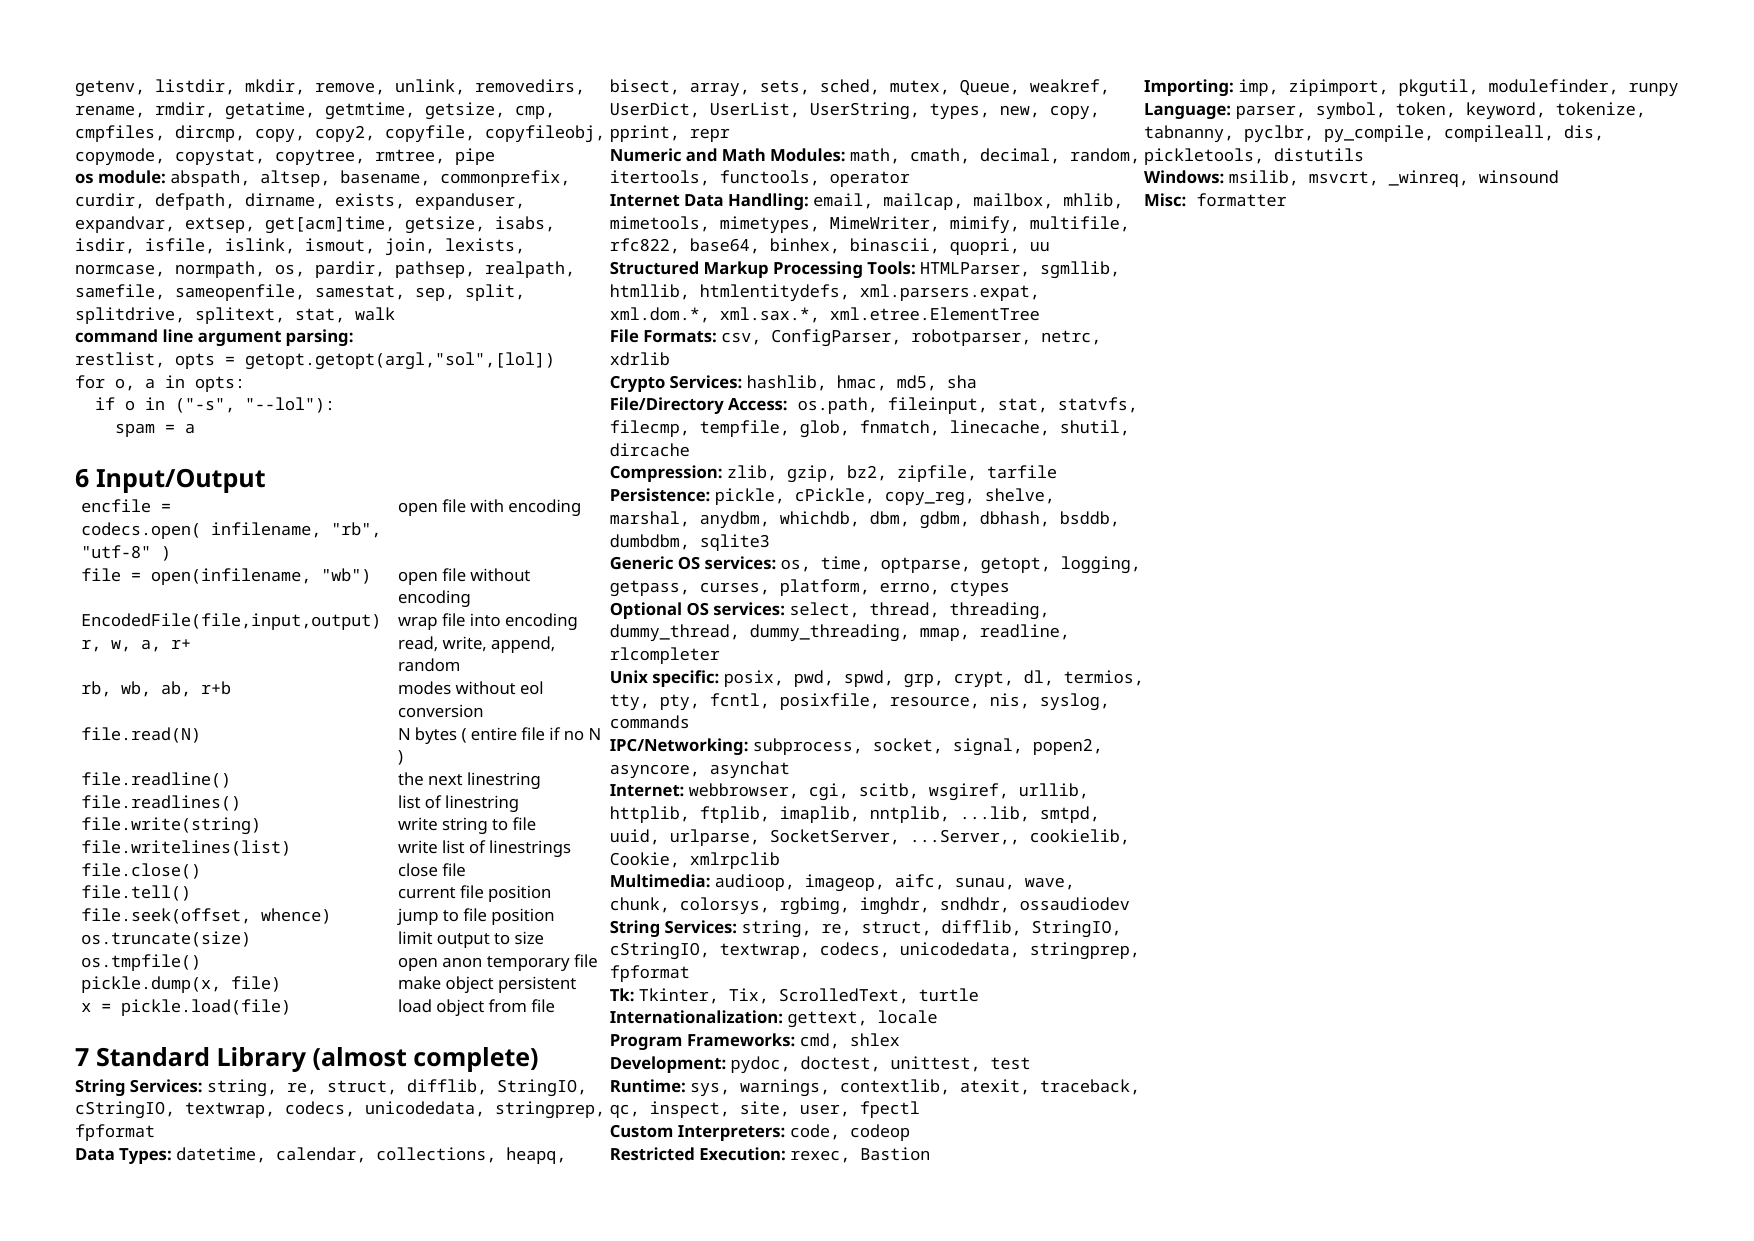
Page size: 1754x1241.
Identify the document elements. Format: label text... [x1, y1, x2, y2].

text 7 Standard Library (almost complete) [75, 1040, 609, 1074]
table_cell write string to file [392, 813, 609, 836]
text Numeric and Math Modules: math, cmath, decimal, random, itertools, functools, operator [609, 143, 1144, 188]
table_cell jump to file position [392, 904, 609, 927]
table_cell open anon temporary file [392, 949, 609, 972]
text if o in ("-s", "--lol"): [75, 393, 609, 416]
table_cell write list of linestrings [392, 836, 609, 858]
table_cell r, w, a, r+ [75, 631, 392, 677]
text getenv, listdir, mkdir, remove, unlink, removedirs, rename, rmdir, getatime, getmtime, getsize, cmp, cmpfiles, dircmp, copy, copy2, copyfile, copyfileobj, copymode, copystat, copytree, rmtree, pipe [75, 75, 609, 166]
table_cell list of linestring [392, 790, 609, 813]
table_cell rb, wb, ab, r+b [75, 677, 392, 722]
table_cell file.tell() [75, 881, 392, 904]
text File Formats: csv, ConfigParser, robotparser, netrc, xdrlib [609, 325, 1144, 370]
text Program Frameworks: cmd, shlex [609, 1029, 1144, 1051]
table_cell os.tmpfile() [75, 949, 392, 972]
table_cell file.close() [75, 859, 392, 881]
text File/Directory Access: os.path, fileinput, stat, statvfs, filecmp, tempfile, glob, fnmatch, linecache, shutil, dircache [609, 393, 1144, 461]
text 6 Input/Output [75, 461, 609, 495]
text Windows: msilib, msvcrt, _winreq, winsound [1144, 166, 1678, 188]
table_cell current file position [392, 881, 609, 904]
text command line argument parsing: [75, 325, 609, 347]
table_cell file.read(N) [75, 722, 392, 768]
table_header open file with encoding [392, 495, 609, 563]
text Internet: webbrowser, cgi, scitb, wsgiref, urllib, httplib, ftplib, imaplib, nntplib, ...lib, smtpd, uuid, urlparse, SocketServer, ...Server,, cookielib, Cookie, xmlrpclib [609, 779, 1144, 870]
text bisect, array, sets, sched, mutex, Queue, weakref, UserDict, UserList, UserString, types, new, copy, pprint, repr [609, 75, 1144, 143]
table_cell file = open(infilename, "wb") [75, 563, 392, 609]
table_cell limit output to size [392, 927, 609, 949]
table_cell file.writelines(list) [75, 836, 392, 858]
table_cell file.readlines() [75, 790, 392, 813]
text Misc: formatter [1144, 188, 1678, 211]
table_cell os.truncate(size) [75, 927, 392, 949]
text Crypto Services: hashlib, hmac, md5, sha [609, 370, 1144, 393]
table_cell wrap file into encoding [392, 609, 609, 631]
text Importing: imp, zipimport, pkgutil, modulefinder, runpy [1144, 75, 1678, 98]
text Runtime: sys, warnings, contextlib, atexit, traceback, qc, inspect, site, user, fpectl [609, 1074, 1144, 1119]
table_cell N bytes ( entire file if no N ) [392, 722, 609, 768]
text Language: parser, symbol, token, keyword, tokenize, tabnanny, pyclbr, py_compile, compileall, dis, pickletools, distutils [1144, 98, 1678, 166]
text IPC/Networking: subprocess, socket, signal, popen2, asyncore, asynchat [609, 733, 1144, 779]
text spam = a [75, 416, 609, 438]
text Tk: Tkinter, Tix, ScrolledText, turtle [609, 983, 1144, 1006]
text Development: pydoc, doctest, unittest, test [609, 1051, 1144, 1074]
text Data Types: datetime, calendar, collections, heapq, [75, 1142, 609, 1165]
text Restricted Execution: rexec, Bastion [609, 1142, 1144, 1165]
table_cell read, write, append, random [392, 631, 609, 677]
text Multimedia: audioop, imageop, aifc, sunau, wave, chunk, colorsys, rgbimg, imghdr, sndhdr, ossaudiodev [609, 870, 1144, 915]
text Unix specific: posix, pwd, spwd, grp, crypt, dl, termios, tty, pty, fcntl, posixfile, resource, nis, syslog, commands [609, 665, 1144, 733]
text Internet Data Handling: email, mailcap, mailbox, mhlib, mimetools, mimetypes, MimeWriter, mimify, multifile, rfc822, base64, binhex, binascii, quopri, uu [609, 188, 1144, 257]
text Internationalization: gettext, locale [609, 1006, 1144, 1029]
text String Services: string, re, struct, difflib, StringIO, cStringIO, textwrap, codecs, unicodedata, stringprep, fpformat [75, 1074, 609, 1142]
table_cell the next linestring [392, 768, 609, 790]
table_cell file.write(string) [75, 813, 392, 836]
text Structured Markup Processing Tools: HTMLParser, sgmllib, htmllib, htmlentitydefs, xml.parsers.expat, xml.dom.*, xml.sax.*, xml.etree.ElementTree [609, 257, 1144, 325]
table_cell close file [392, 859, 609, 881]
text Custom Interpreters: code, codeop [609, 1119, 1144, 1142]
text Compression: zlib, gzip, bz2, zipfile, tarfile [609, 461, 1144, 484]
table_cell modes without eol conversion [392, 677, 609, 722]
text Generic OS services: os, time, optparse, getopt, logging, getpass, curses, platform, errno, ctypes [609, 552, 1144, 597]
table_cell open file without encoding [392, 563, 609, 609]
table_cell pickle.dump(x, file) [75, 972, 392, 995]
text String Services: string, re, struct, difflib, StringIO, cStringIO, textwrap, codecs, unicodedata, stringprep, fpformat [609, 915, 1144, 983]
text restlist, opts = getopt.getopt(argl,"sol",[lol]) [75, 347, 609, 370]
table_cell file.readline() [75, 768, 392, 790]
table_header encfile = codecs.open( infilename, "rb", "utf-8" ) [75, 495, 392, 563]
table_cell file.seek(offset, whence) [75, 904, 392, 927]
table_cell load object from file [392, 995, 609, 1017]
text Persistence: pickle, cPickle, copy_reg, shelve, marshal, anydbm, whichdb, dbm, gdbm, dbhash, bsddb, dumbdbm, sqlite3 [609, 484, 1144, 552]
text for o, a in opts: [75, 370, 609, 393]
text Optional OS services: select, thread, threading, dummy_thread, dummy_threading, mmap, readline, rlcompleter [609, 597, 1144, 665]
text os module: abspath, altsep, basename, commonprefix, curdir, defpath, dirname, exists, expanduser, expandvar, extsep, get[acm]time, getsize, isabs, isdir, isfile, islink, ismout, join, lexists, normcase, normpath, os, pardir, pathsep, realpath, samefile, sameopenfile, samestat, sep, split, splitdrive, splitext, stat, walk [75, 166, 609, 325]
table_cell EncodedFile(file,input,output) [75, 609, 392, 631]
table_cell x = pickle.load(file) [75, 995, 392, 1017]
table_cell make object persistent [392, 972, 609, 995]
